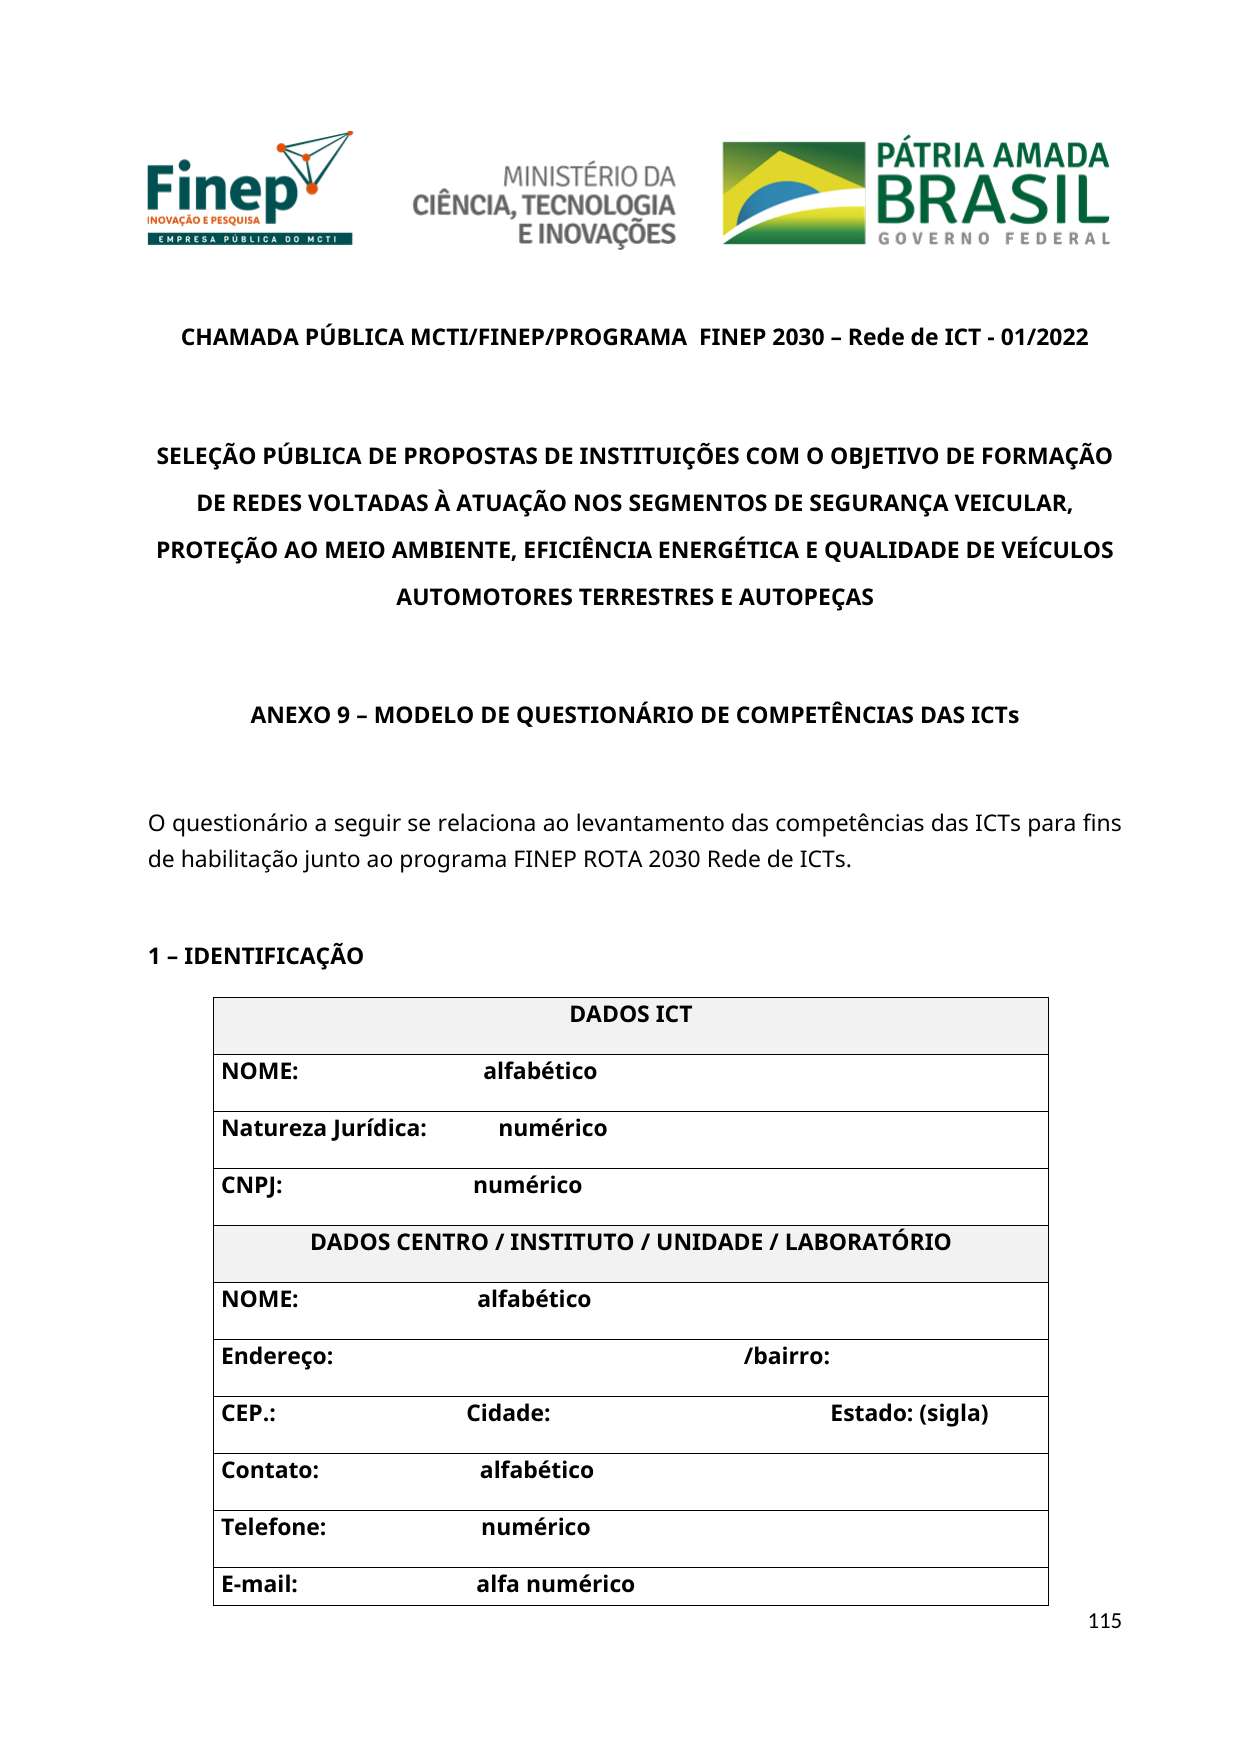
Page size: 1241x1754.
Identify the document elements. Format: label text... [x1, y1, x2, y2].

table_cell Endereço: /bairro: [214, 1340, 1048, 1396]
table_cell Telefone: numérico [214, 1511, 1048, 1567]
text ANEXO 9 – MODELO DE QUESTIONÁRIO DE COMPETÊNCIAS DAS ICTs [148, 699, 1122, 731]
table_cell NOME: alfabético [214, 1283, 1048, 1339]
table_cell DADOS CENTRO / INSTITUTO / UNIDADE / LABORATÓRIO [214, 1226, 1048, 1282]
text O questionário a seguir se relaciona ao levantamento das competências das ICTs para fins de habilitação junto ao programa FINEP ROTA 2030 Rede de ICTs. [148, 807, 1123, 874]
table_header DADOS ICT [214, 998, 1048, 1054]
table_cell CEP.: Cidade: Estado: (sigla) [214, 1397, 1048, 1453]
table_cell Natureza Jurídica: numérico [214, 1112, 1048, 1168]
table_cell E-mail: alfa numérico [214, 1568, 1048, 1605]
table_cell NOME: alfabético [214, 1055, 1048, 1111]
table_cell Contato: alfabético [214, 1454, 1048, 1510]
text CHAMADA PÚBLICA MCTI/FINEP/PROGRAMA FINEP 2030 – Rede de ICT - 01/2022 [148, 321, 1122, 353]
text 1 – IDENTIFICAÇÃO [148, 940, 1122, 971]
table_cell CNPJ: numérico [214, 1169, 1048, 1225]
text SELEÇÃO PÚBLICA DE PROPOSTAS DE INSTITUIÇÕES COM O OBJETIVO DE FORMAÇÃO DE REDES VOLTADAS À ATUAÇÃO NOS SEGMENTOS DE SEGURANÇA VEICULAR, PROTEÇÃO AO MEIO AMBIENTE, EFICIÊNCIA ENERGÉTICA E QUALIDADE DE VEÍCULOS AUTOMOTORES TERRESTRES E AUTOPEÇAS [148, 440, 1122, 612]
